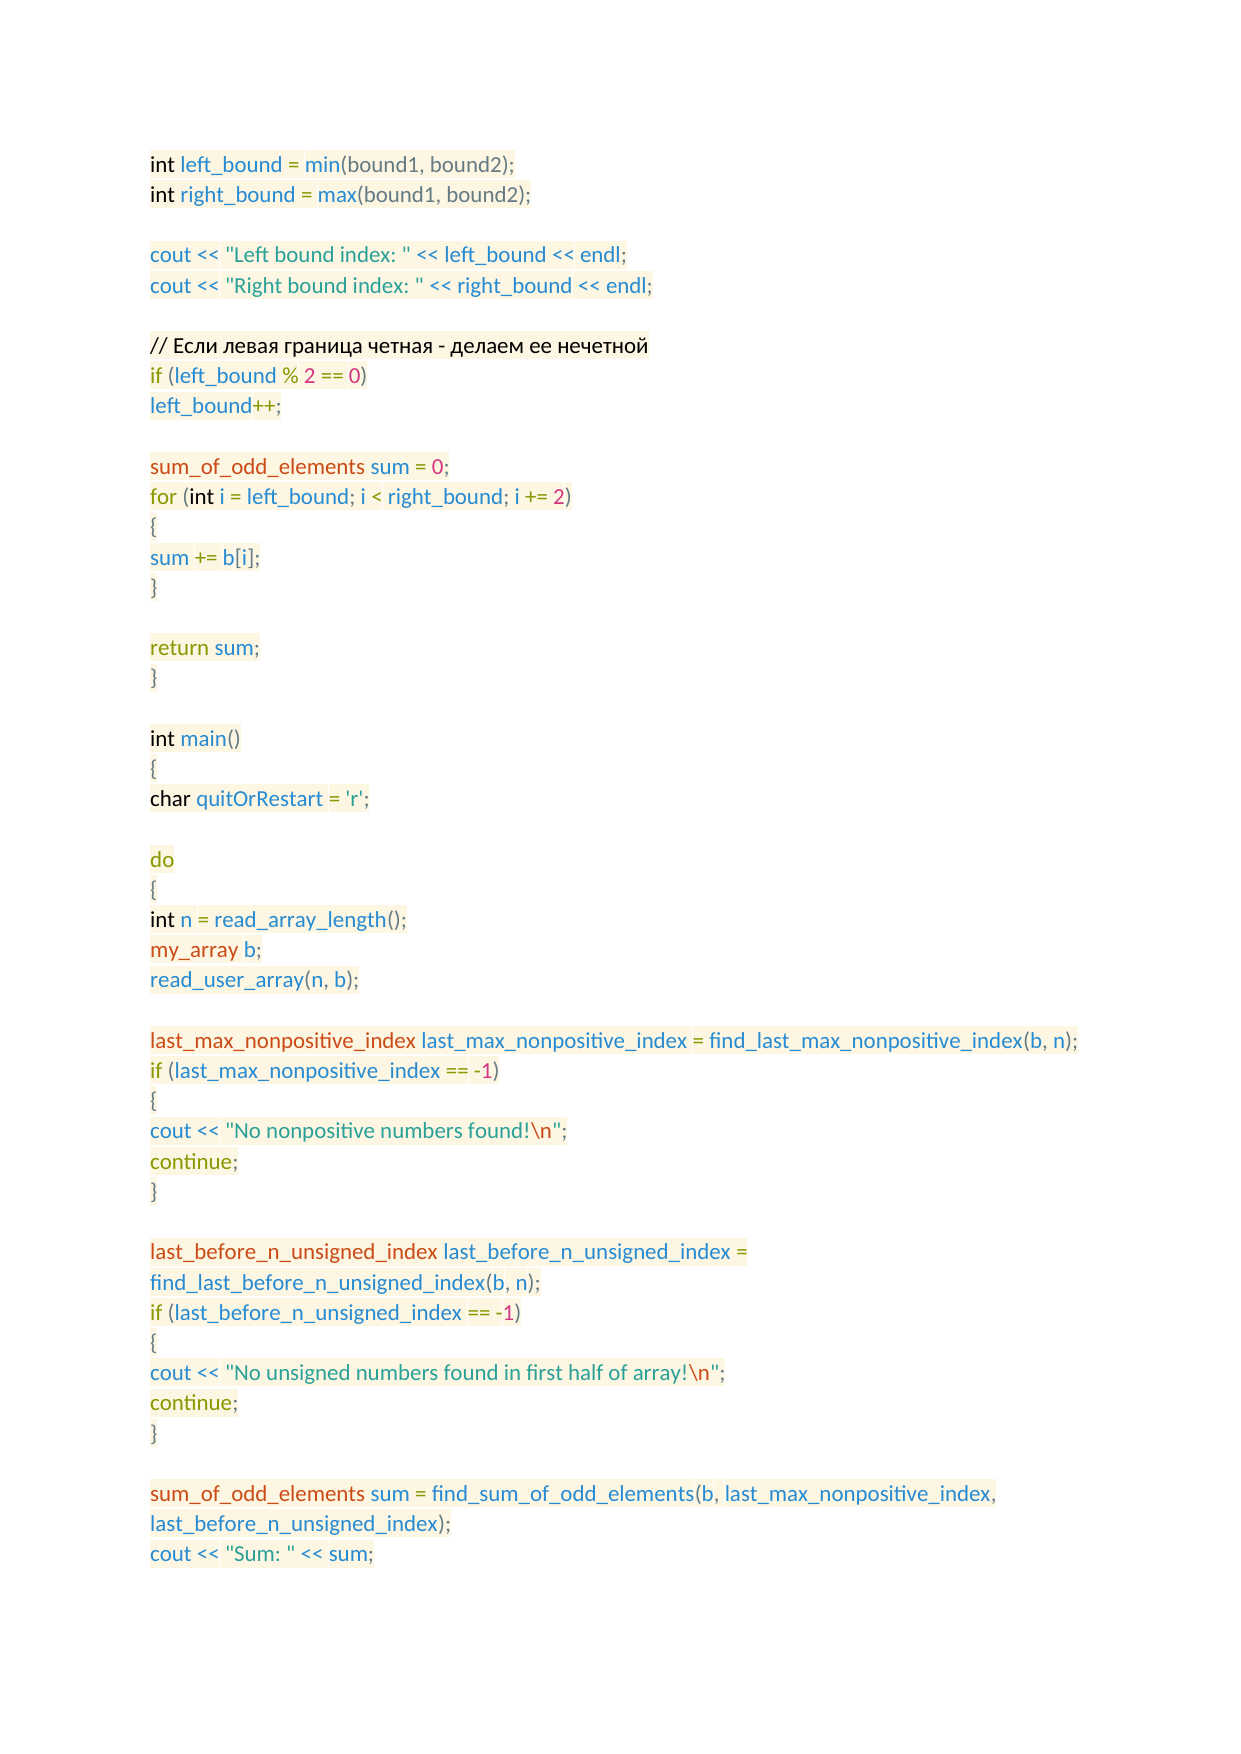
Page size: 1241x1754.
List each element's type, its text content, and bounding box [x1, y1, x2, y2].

text } [150, 1419, 1090, 1447]
text sum_of_odd_elements sum = 0; [150, 452, 1090, 480]
text for (int i = left_bound; i < right_bound; i += 2) [150, 482, 1090, 510]
text read_user_array(n, b); [150, 966, 1090, 994]
text { [150, 875, 1090, 903]
text continue; [150, 1388, 1090, 1417]
text } [150, 1177, 1090, 1205]
text if (last_before_n_unsigned_index == -1) [150, 1298, 1090, 1326]
text int right_bound = max(bound1, bound2); [150, 180, 1090, 208]
text } [150, 663, 1090, 692]
text int left_bound = min(bound1, bound2); [150, 150, 1090, 178]
text cout << "No unsigned numbers found in first half of array!\n"; [150, 1358, 1090, 1386]
text cout << "Left bound index: " << left_bound << endl; [150, 241, 1090, 269]
text int main() [150, 724, 1090, 752]
text left_bound++; [150, 392, 1090, 420]
text if (left_bound % 2 == 0) [150, 361, 1090, 389]
text char quitOrRestart = 'r'; [150, 784, 1090, 812]
text } [150, 573, 1090, 601]
text last_max_nonpositive_index last_max_nonpositive_index = find_last_max_nonpositive_index(b, n); [150, 1026, 1090, 1054]
text return sum; [150, 633, 1090, 661]
text continue; [150, 1147, 1090, 1175]
text last_before_n_unsigned_index last_before_n_unsigned_index = find_last_before_n_unsigned_index(b, n); [150, 1237, 1090, 1296]
text // Если левая граница четная - делаем ее нечетной [150, 331, 1090, 359]
text cout << "Right bound index: " << right_bound << endl; [150, 271, 1090, 299]
text sum_of_odd_elements sum = find_sum_of_odd_elements(b, last_max_nonpositive_index, last_before_n_unsigned_index); [150, 1479, 1090, 1537]
text cout << "No nonpositive numbers found!\n"; [150, 1117, 1090, 1145]
text { [150, 754, 1090, 782]
text { [150, 512, 1090, 541]
text my_array b; [150, 935, 1090, 963]
text int n = read_array_length(); [150, 905, 1090, 933]
text if (last_max_nonpositive_index == -1) [150, 1056, 1090, 1084]
text cout << "Sum: " << sum; [150, 1539, 1090, 1568]
text sum += b[i]; [150, 543, 1090, 571]
text { [150, 1328, 1090, 1356]
text do [150, 845, 1090, 873]
text { [150, 1086, 1090, 1114]
